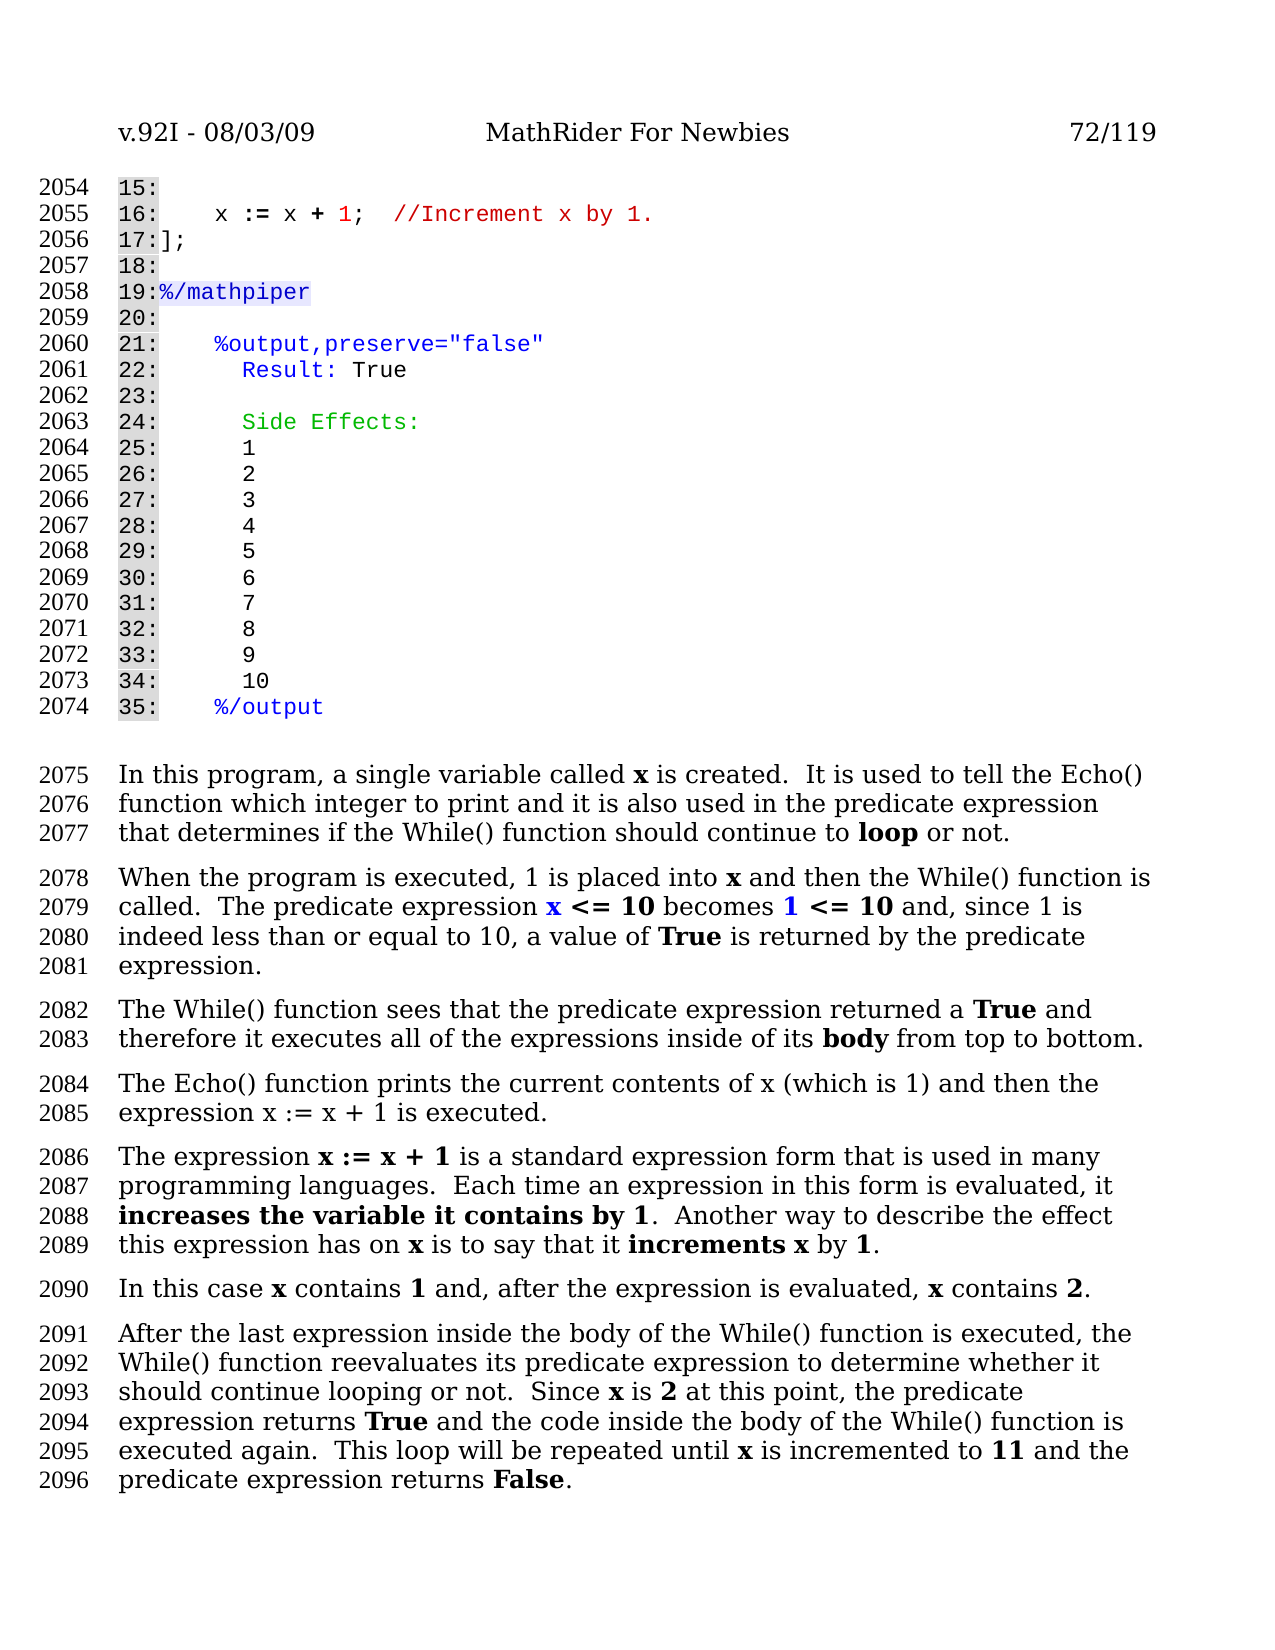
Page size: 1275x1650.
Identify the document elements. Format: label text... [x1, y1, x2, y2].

text The expression x := x + 1 is a standard expression form that is used in many programming languages. Each time an expression in this form is evaluated, it increases the variable it contains by 1. Another way to describe the effect this expression has on x is to say that it increments x by 1. [118, 1142, 1157, 1259]
text 34: 10 [118, 669, 1157, 696]
text 19:%/mathpiper [118, 281, 1157, 306]
text 20: [118, 306, 1157, 332]
text 24: Side Effects: [118, 410, 1157, 436]
text 22: Result: True [118, 358, 1157, 384]
text 17:]; [118, 229, 1157, 254]
text In this case x contains 1 and, after the expression is evaluated, x contains 2. [118, 1274, 1157, 1304]
text 33: 9 [118, 644, 1157, 669]
text 35: %/output [118, 696, 1157, 721]
text After the last expression inside the body of the While() function is executed, the While() function reevaluates its predicate expression to determine whether it should continue looping or not. Since x is 2 at this point, the predicate expression returns True and the code inside the body of the While() function is executed again. This loop will be repeated until x is incremented to 11 and the predicate expression returns False. [118, 1319, 1157, 1495]
text The While() function sees that the predicate expression returned a True and therefore it executes all of the expressions inside of its body from top to bottom. [118, 995, 1157, 1054]
text 27: 3 [118, 488, 1157, 514]
text 15: [118, 177, 1157, 203]
text When the program is executed, 1 is placed into x and then the While() function is called. The predicate expression x <= 10 becomes 1 <= 10 and, since 1 is indeed less than or equal to 10, a value of True is returned by the predicate expression. [118, 863, 1157, 980]
text 31: 7 [118, 592, 1157, 618]
text The Echo() function prints the current contents of x (which is 1) and then the expression x := x + 1 is executed. [118, 1069, 1157, 1127]
text In this program, a single variable called x is created. It is used to tell the Echo() function which integer to print and it is also used in the predicate expression that determines if the While() function should continue to loop or not. [118, 760, 1157, 848]
text 21: %output,preserve="false" [118, 332, 1157, 358]
text 29: 5 [118, 540, 1157, 566]
text 26: 2 [118, 462, 1157, 488]
text 32: 8 [118, 618, 1157, 644]
text 25: 1 [118, 436, 1157, 462]
text 16: x := x + 1; //Increment x by 1. [118, 203, 1157, 229]
text 30: 6 [118, 566, 1157, 592]
text 18: [118, 254, 1157, 281]
text 28: 4 [118, 514, 1157, 540]
text 23: [118, 384, 1157, 410]
